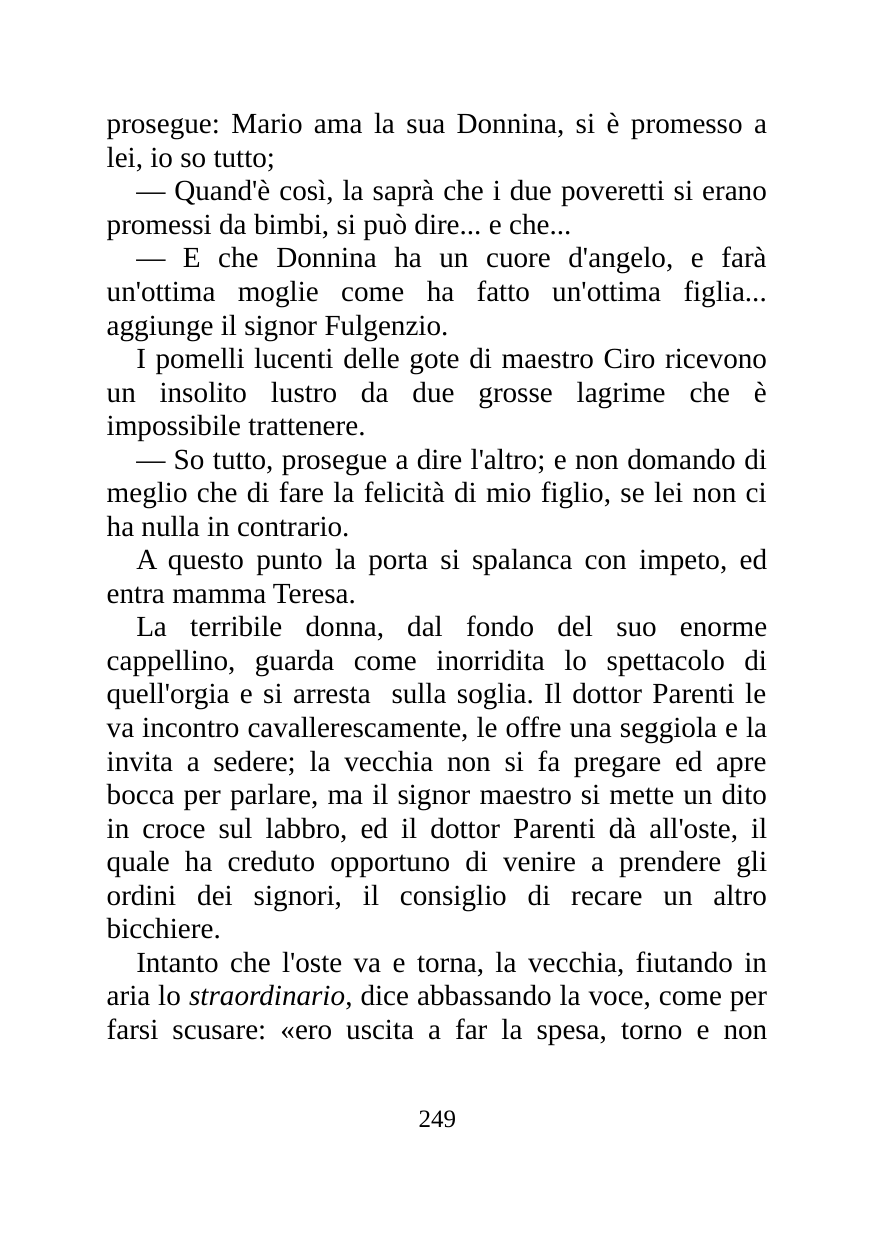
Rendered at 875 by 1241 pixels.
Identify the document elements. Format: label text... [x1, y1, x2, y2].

text I pomelli lucenti delle gote di maestro Ciro ricevono un insolito lustro da due grosse lagrime che è impossibile trattenere. [106, 341, 768, 442]
text A questo punto la porta si spalanca con impeto, ed entra mamma Teresa. [106, 542, 768, 609]
text La terribile donna, dal fondo del suo enorme cappellino, guarda come inorridita lo spettacolo di quell'orgia e si arresta sulla soglia. Il dottor Parenti le va incontro cavallerescamente, le offre una seggiola e la invita a sedere; la vecchia non si fa pregare ed apre bocca per parlare, ma il signor maestro si mette un dito in croce sul labbro, ed il dottor Parenti dà all'oste, il quale ha creduto opportuno di venire a prendere gli ordini dei signori, il consiglio di recare un altro bicchiere. [106, 609, 768, 945]
text — Quand'è così, la saprà che i due poveretti si erano promessi da bimbi, si può dire... e che... [106, 173, 768, 241]
text — E che Donnina ha un cuore d'angelo, e farà un'ottima moglie come ha fatto un'ottima figlia... aggiunge il signor Fulgenzio. [106, 241, 768, 341]
text prosegue: Mario ama la sua Donnina, si è promesso a lei, io so tutto; [106, 106, 768, 173]
text — So tutto, prosegue a dire l'altro; e non domando di meglio che di fare la felicità di mio figlio, se lei non ci ha nulla in contrario. [106, 442, 768, 542]
text Intanto che l'oste va e torna, la vecchia, fiutando in aria lo straordinario, dice abbassando la voce, come per farsi scusare: «ero uscita a far la spesa, torno e non [106, 945, 768, 1046]
